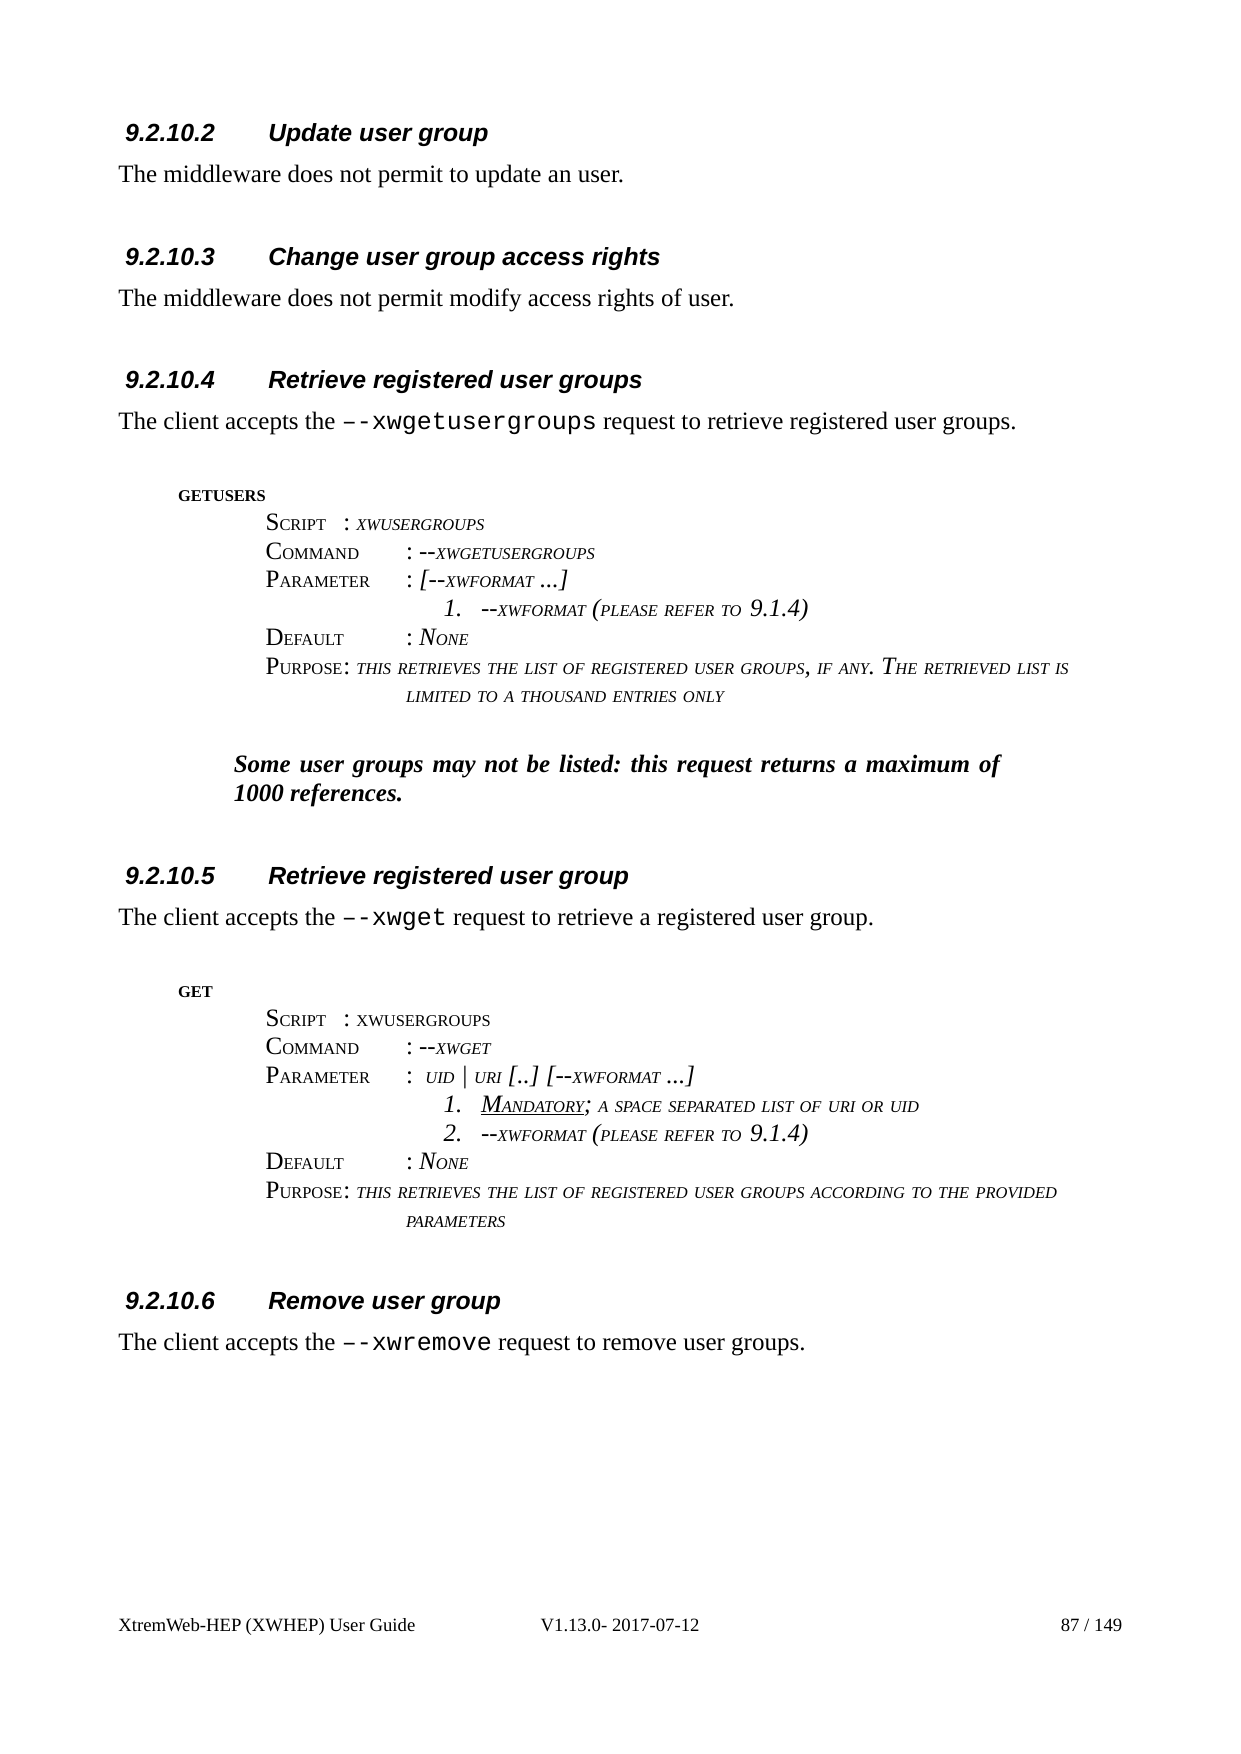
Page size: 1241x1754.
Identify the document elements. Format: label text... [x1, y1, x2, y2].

text Parameter : [--xwformat ...] [265, 564, 1122, 593]
text Default : None [265, 1146, 1122, 1175]
subtitle Change user group access rights [118, 242, 1122, 270]
text The middleware does not permit modify access rights of user. [118, 283, 1122, 311]
text get [178, 974, 1122, 1003]
text getusers [178, 478, 1122, 507]
text Script : xwusergroups [265, 507, 1122, 536]
text Script : xwusergroups [265, 1003, 1122, 1031]
text The client accepts the –-xwget request to retrieve a registered user group. [118, 902, 1122, 933]
list --xwformat (please refer to 9.1.4) [443, 593, 1122, 622]
text Command : --xwget [265, 1031, 1122, 1060]
subtitle Retrieve registered user groups [118, 365, 1122, 394]
list --xwformat (please refer to 9.1.4) [443, 1118, 1122, 1146]
subtitle Update user group [118, 118, 1122, 147]
text The client accepts the –-xwgetusergroups request to retrieve registered user groups. [118, 406, 1122, 437]
text Purpose : this retrieves the list of registered user groups according to the provided parameters [265, 1175, 1122, 1233]
text Command : --xwgetusergroups [265, 536, 1122, 564]
text Default : None [265, 622, 1122, 651]
text Some user groups may not be listed: this request returns a maximum of 1000 references. [233, 749, 1004, 807]
text The middleware does not permit to update an user. [118, 159, 1122, 188]
text Parameter : uid | uri [..] [--xwformat ...] [265, 1060, 1122, 1089]
text Purpose : this retrieves the list of registered user groups, if any. The retrieved list is limited to a thousand entries only [265, 651, 1122, 708]
text The client accepts the –-xwremove request to remove user groups. [118, 1327, 1122, 1358]
subtitle Remove user group [118, 1286, 1122, 1315]
subtitle Retrieve registered user group [118, 861, 1122, 889]
list Mandatory; a space separated list of uri or uid [443, 1089, 1122, 1118]
